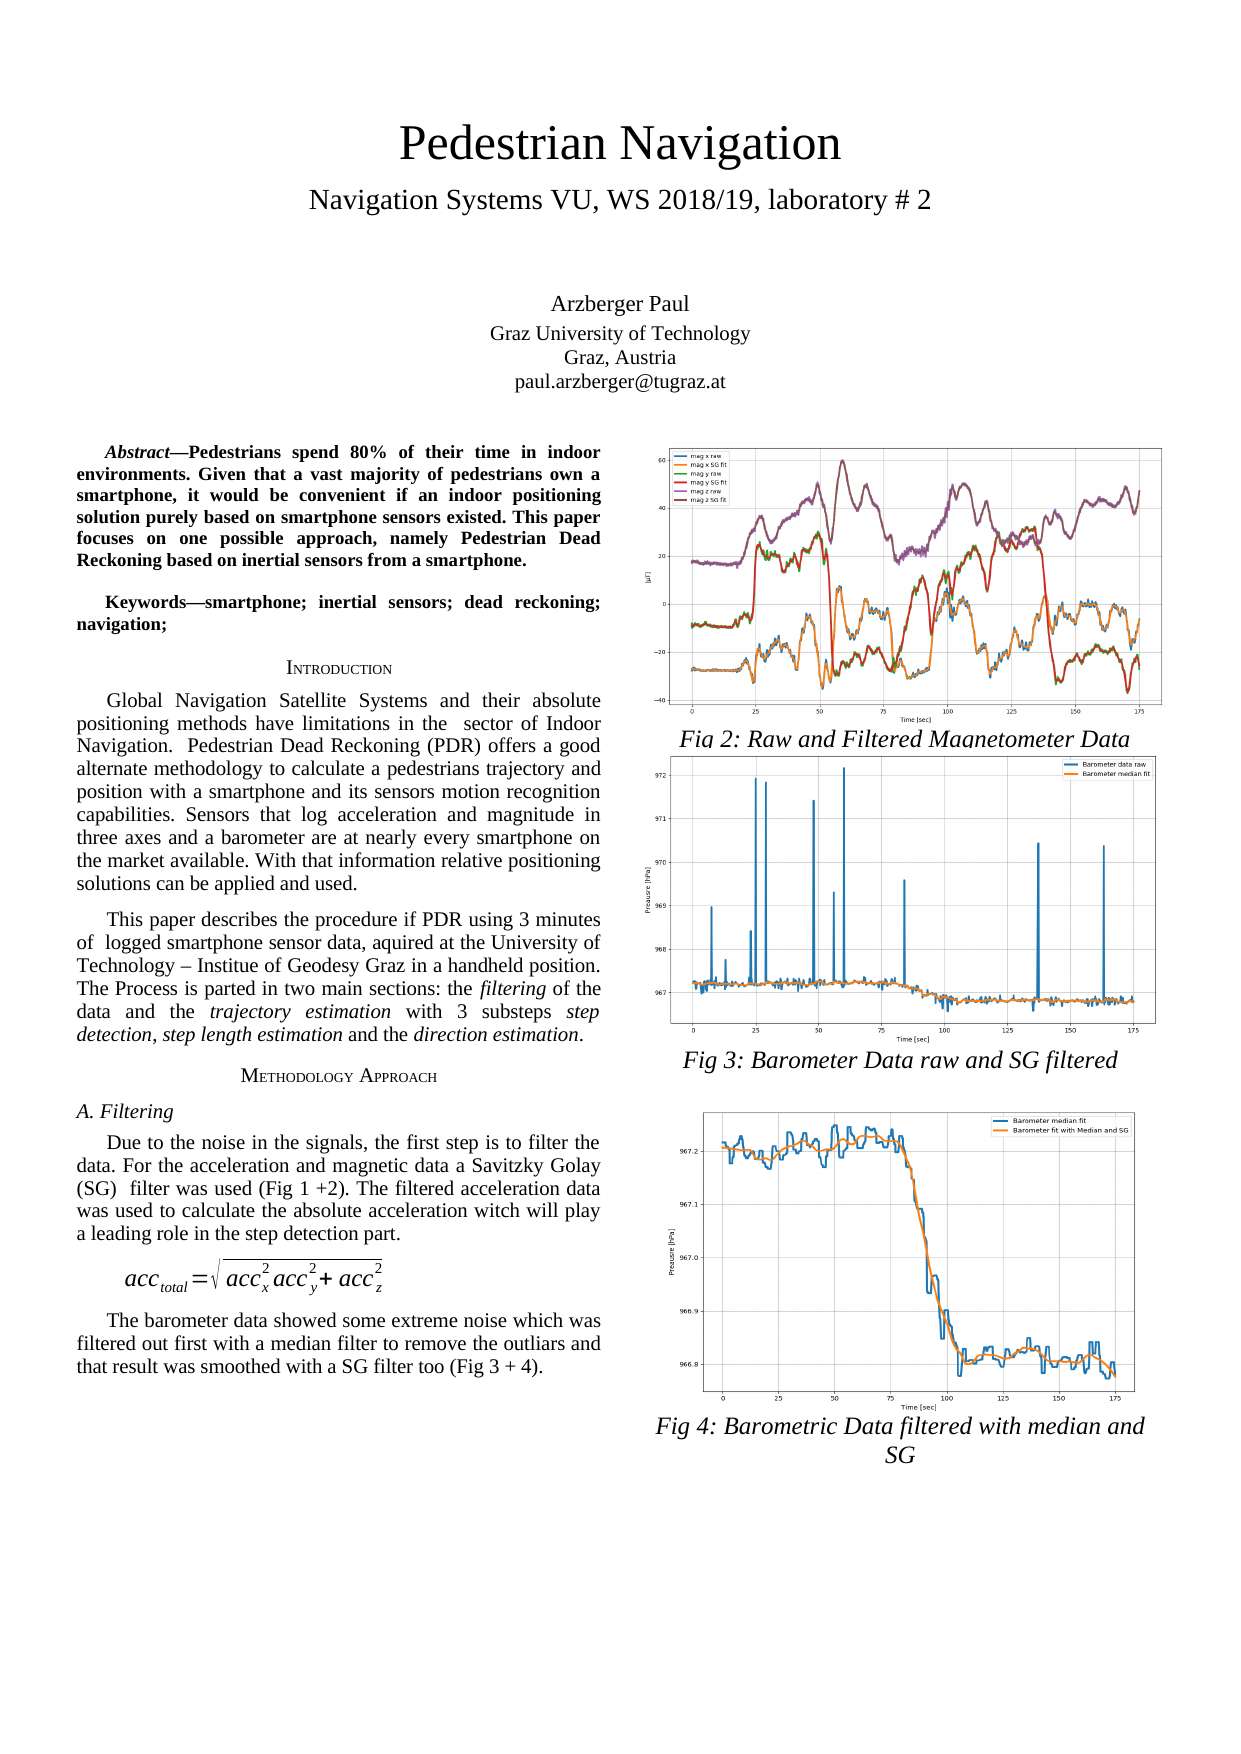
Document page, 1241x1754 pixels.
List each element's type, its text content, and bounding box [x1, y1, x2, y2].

text This paper describes the procedure if PDR using 3 minutes of logged smartphone sensor data, aquired at the University of Technology – Institue of Geodesy Graz in a handheld position. The Process is parted in two main sections: the filtering of the data and the trajectory estimation with 3 substeps step detection, step length estimation and the direction estimation. [76, 907, 601, 1046]
subtitle A. Filtering [76, 1099, 601, 1123]
text Abstract—Pedestrians spend 80% of their time in indoor environments. Given that a vast majority of pedestrians own a smartphone, it would be convenient if an indoor positioning solution purely based on smartphone sensors existed. This paper focuses on one possible approach, namely Pedestrian Dead Reckoning based on inertial sensors from a smartphone. [76, 441, 601, 570]
text Graz, Austria [76, 345, 1164, 369]
text Fig 4: Barometric Data filtered with median and SG [639, 1412, 1164, 1469]
picture [638, 441, 1169, 1045]
picture [663, 1109, 1140, 1412]
text Due to the noise in the signals, the first step is to filter the data. For the acceleration and magnetic data a Savitzky Golay (SG) filter was used (Fig 1 +2). The filtered acceleration data was used to calculate the absolute acceleration witch will play a leading role in the step detection part. [76, 1129, 601, 1245]
text paul.arzberger@tugraz.at [76, 369, 1164, 393]
text Arzberger Paul [76, 290, 1164, 316]
subtitle Methodology Approach [76, 1063, 601, 1087]
text Graz University of Technology [76, 321, 1164, 345]
text Fig 3: Barometer Data raw and SG filtered [639, 1045, 1164, 1074]
text Fig 2: Raw and Filtered Magnetometer Data [643, 725, 1168, 753]
title Navigation Systems VU, WS 2018/19, laboratory # 2 [76, 182, 1164, 216]
text The barometer data showed some extreme noise which was filtered out first with a median filter to remove the outliars and that result was smoothed with a SG filter too (Fig 3 + 4). [76, 1308, 601, 1378]
text Global Navigation Satellite Systems and their absolute positioning methods have limitations in the sector of Indoor Navigation. Pedestrian Dead Reckoning (PDR) offers a good alternate methodology to calculate a pedestrians trajectory and position with a smartphone and its sensors motion recognition capabilities. Sensors that log acceleration and magnitude in three axes and a barometer are at nearly every smartphone on the market available. With that information relative positioning solutions can be applied and used. [76, 687, 601, 895]
subtitle Introduction [76, 655, 601, 679]
text Keywords—smartphone; inertial sensors; dead reckoning; navigation; [76, 591, 601, 634]
title Pedestrian Navigation [76, 112, 1164, 170]
